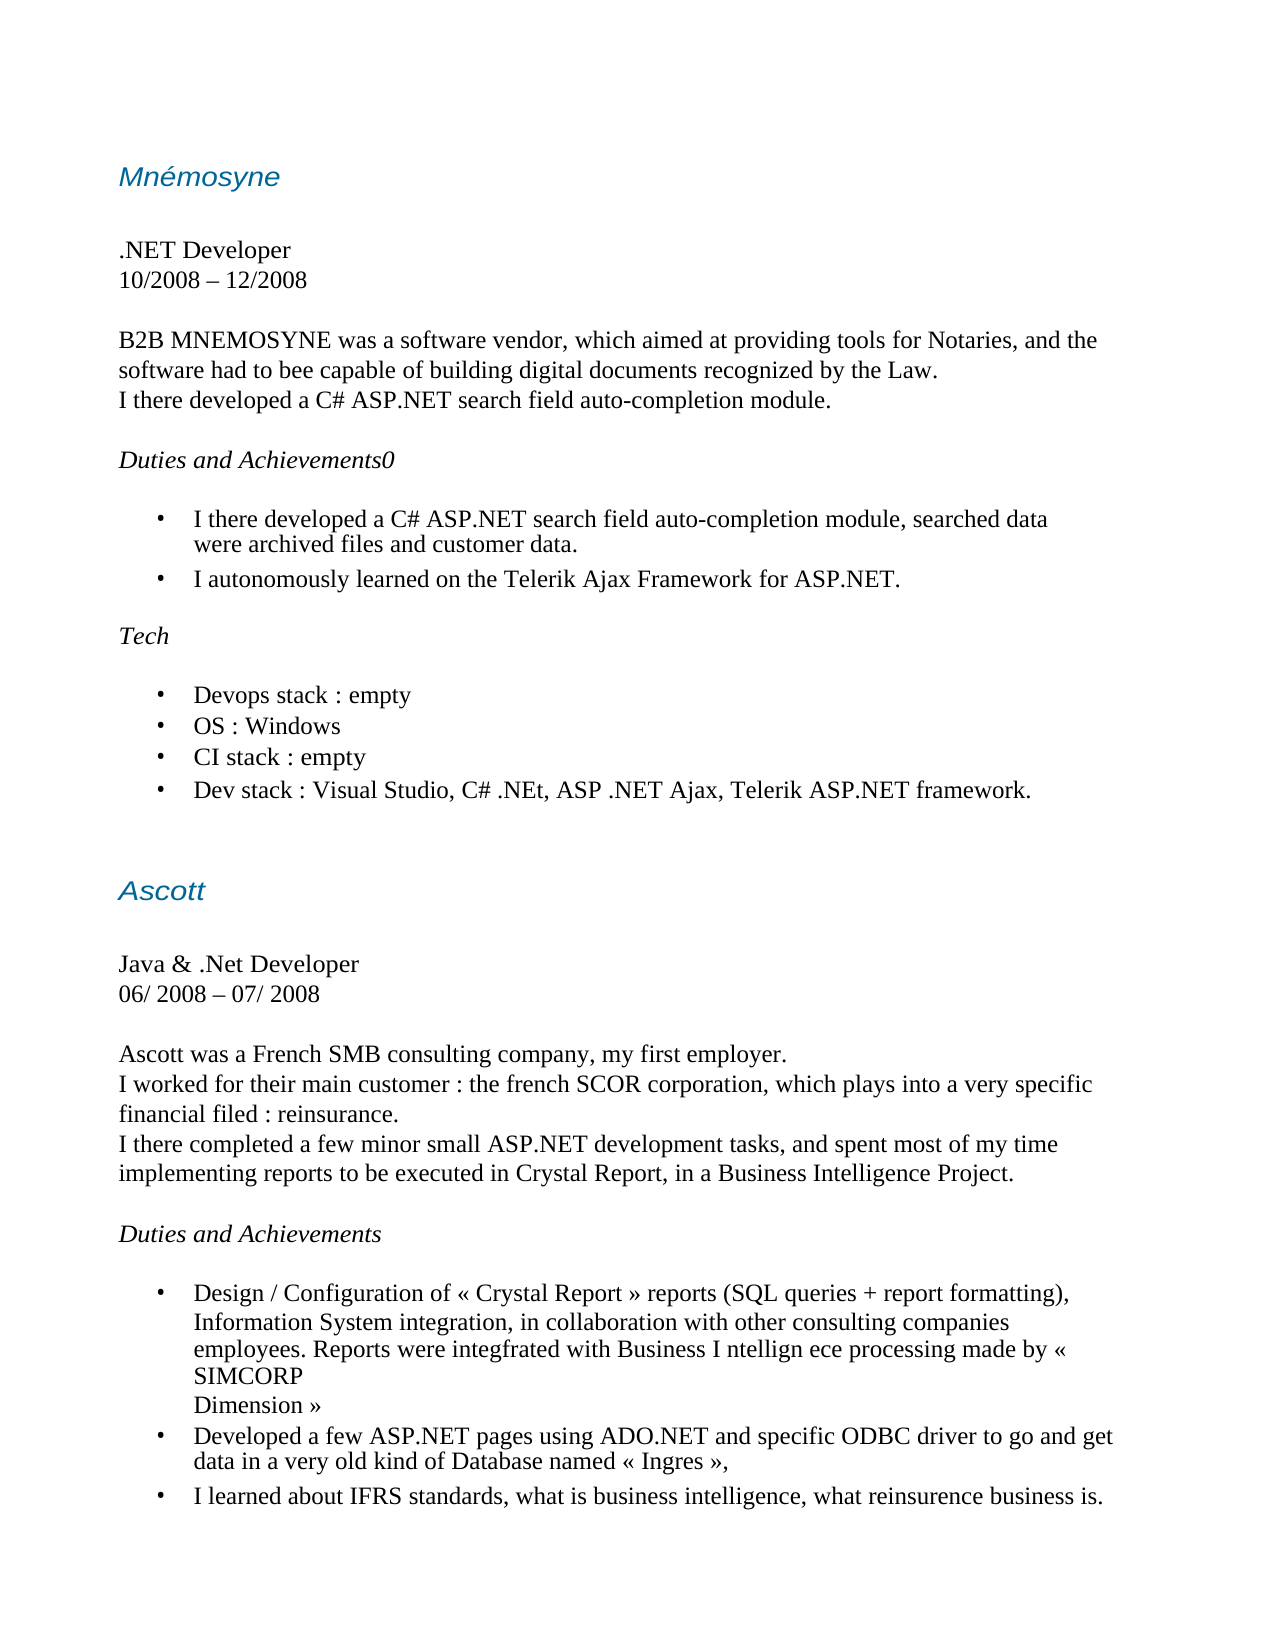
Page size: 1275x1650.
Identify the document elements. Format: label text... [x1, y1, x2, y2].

text 10/2008 – 12/2008 [118, 265, 1169, 294]
list I learned about IFRS standards, what is business intelligence, what reinsurence business is. [156, 1475, 1169, 1512]
text .NET Developer [118, 235, 1169, 264]
list Design / Configuration of « Crystal Report » reports (SQL queries + report formatting), Information System integration, in collaboration with other consulting companies employees. Reports were integfrated with Business I ntellign ece processing made by « SIMCORP [156, 1276, 1122, 1390]
text I there completed a few minor small ASP.NET development tasks, and spent most of my time implementing reports to be executed in Crystal Report, in a Business Intelligence Project. [118, 1129, 1169, 1187]
list Dev stack : Visual Studio, C# .NEt, ASP .NET Ajax, Telerik ASP.NET framework. [156, 771, 1169, 805]
list CI stack : empty [156, 741, 1169, 771]
text I there developed a C# ASP.NET search field auto-completion module. [118, 385, 1169, 413]
subtitle Mnémosyne [118, 161, 1169, 192]
list Developed a few ASP.NET pages using ADO.NET and specific ODBC driver to go and get data in a very old kind of Database named « Ingres », [156, 1421, 1146, 1475]
text 06/ 2008 – 07/ 2008 [118, 979, 1169, 1008]
list I there developed a C# ASP.NET search field auto-completion module, searched data were archived files and customer data. [156, 504, 1093, 558]
text Tech [118, 621, 1169, 649]
text Duties and Achievements0 [118, 445, 1169, 474]
list Devops stack : empty [156, 676, 1169, 711]
text Dimension » [193, 1392, 1169, 1419]
subtitle Ascott [118, 875, 1169, 906]
text Duties and Achievements [118, 1219, 1169, 1247]
text Java & .Net Developer [118, 949, 1169, 978]
text Ascott was a French SMB consulting company, my first employer. [118, 1039, 1169, 1068]
list I autonomously learned on the Telerik Ajax Framework for ASP.NET. [156, 558, 1169, 595]
list OS : Windows [156, 711, 1169, 741]
text I worked for their main customer : the french SCOR corporation, which plays into a very specific financial filed : reinsurance. [118, 1069, 1153, 1128]
text B2B MNEMOSYNE was a software vendor, which aimed at providing tools for Notaries, and the software had to bee capable of building digital documents recognized by the Law. [118, 325, 1169, 384]
